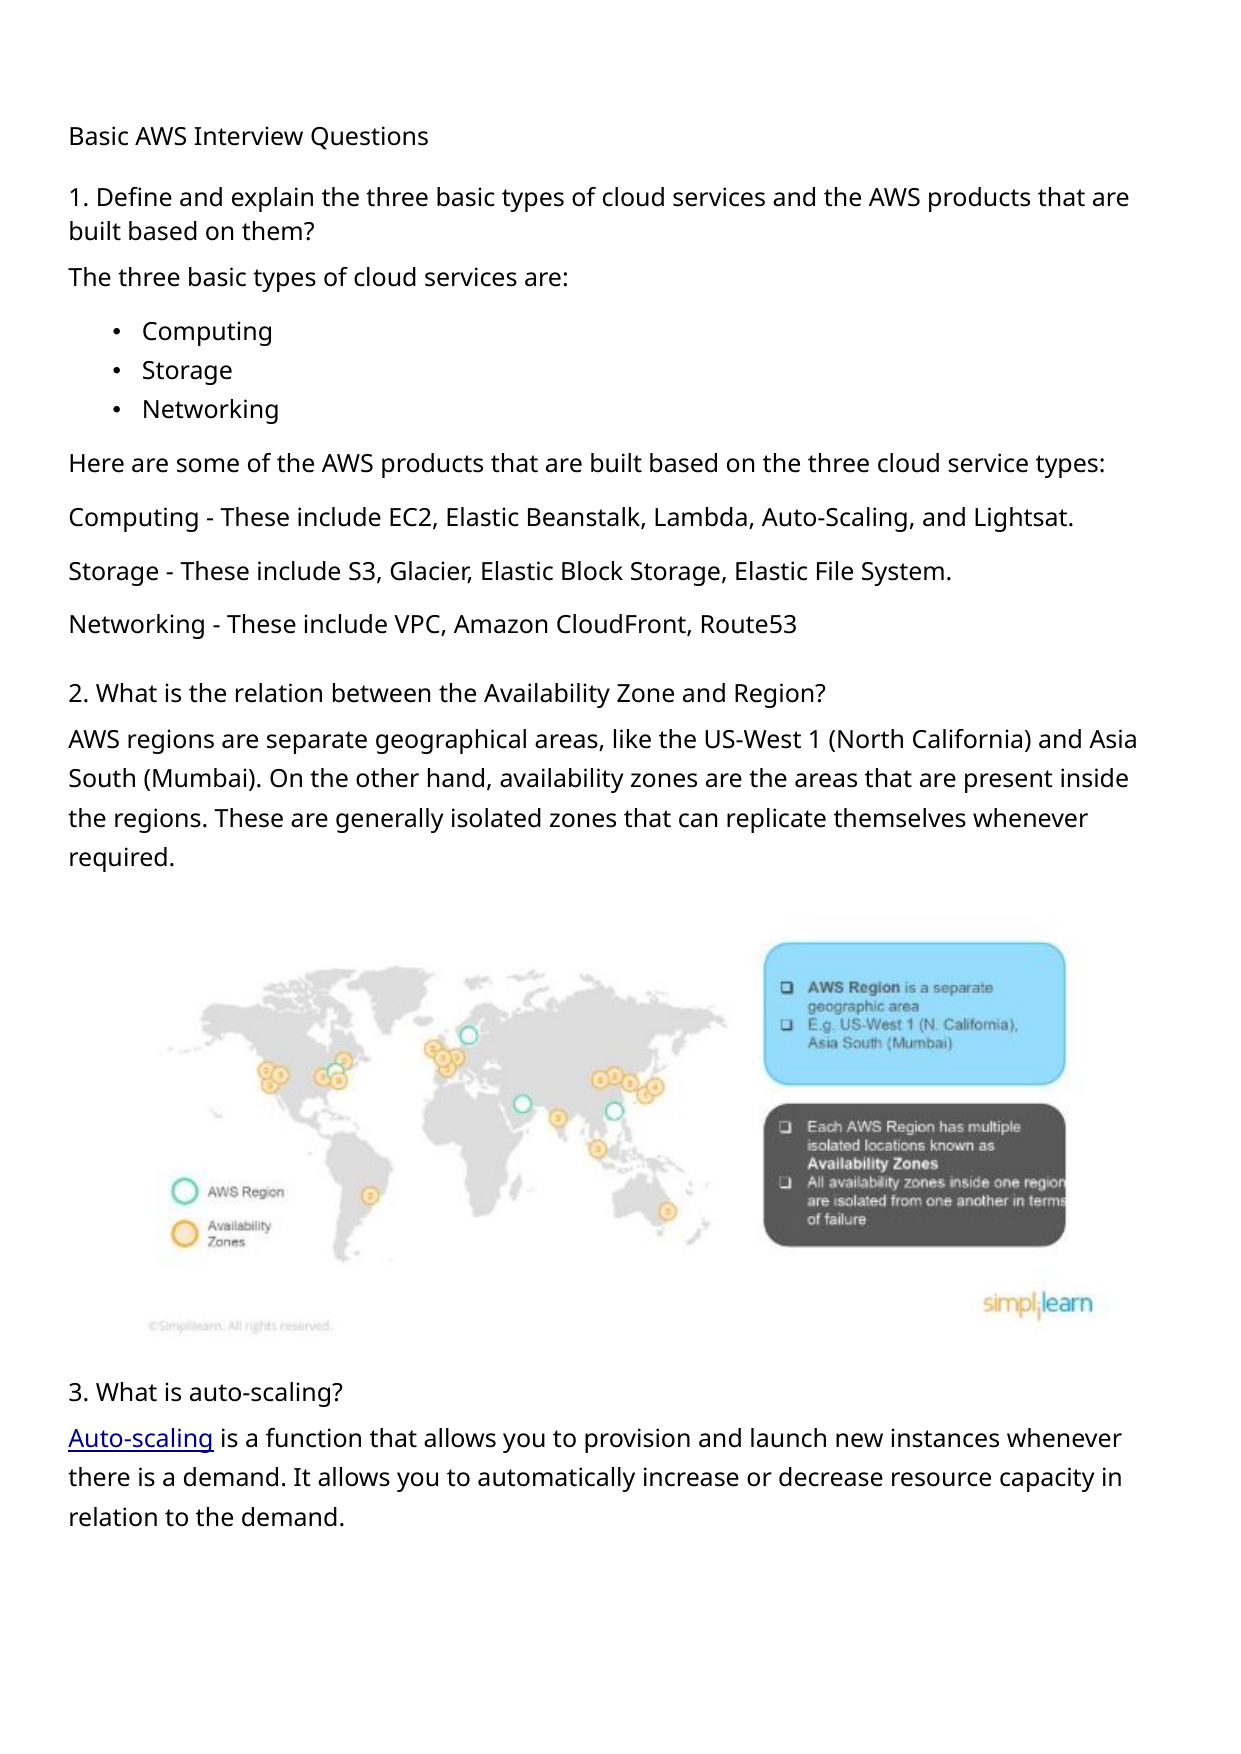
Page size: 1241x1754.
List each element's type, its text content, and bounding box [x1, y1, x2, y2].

text Networking - These include VPC, Amazon CloudFront, Route53 [68, 607, 1173, 641]
subtitle Basic AWS Interview Questions [68, 118, 1173, 152]
list Storage [112, 353, 1173, 387]
subtitle 2. What is the relation between the Availability Zone and Region? [68, 675, 1173, 709]
text Computing - These include EC2, Elastic Beanstalk, Lambda, Auto-Scaling, and Lightsat. [68, 499, 1173, 533]
text Here are some of the AWS products that are built based on the three cloud service types: [68, 446, 1173, 480]
subtitle 1. Define and explain the three basic types of cloud services and the AWS products that are built based on them? [68, 179, 1173, 247]
text Auto-scaling is a function that allows you to provision and launch new instances whenever there is a demand. It allows you to automatically increase or decrease resource capacity in relation to the demand. [68, 1421, 1173, 1533]
list Computing [112, 314, 1173, 348]
list Networking [112, 392, 1173, 426]
text Storage - These include S3, Glacier, Elastic Block Storage, Elastic File System. [68, 553, 1173, 587]
picture [132, 893, 1108, 1340]
text AWS regions are separate geographical areas, like the US-West 1 (North California) and Asia South (Mumbai). On the other hand, availability zones are the areas that are present inside the regions. These are generally isolated zones that can replicate themselves whenever required. [68, 722, 1173, 873]
text The three basic types of cloud services are: [68, 260, 1173, 294]
subtitle 3. What is auto-scaling? [68, 1374, 1173, 1408]
